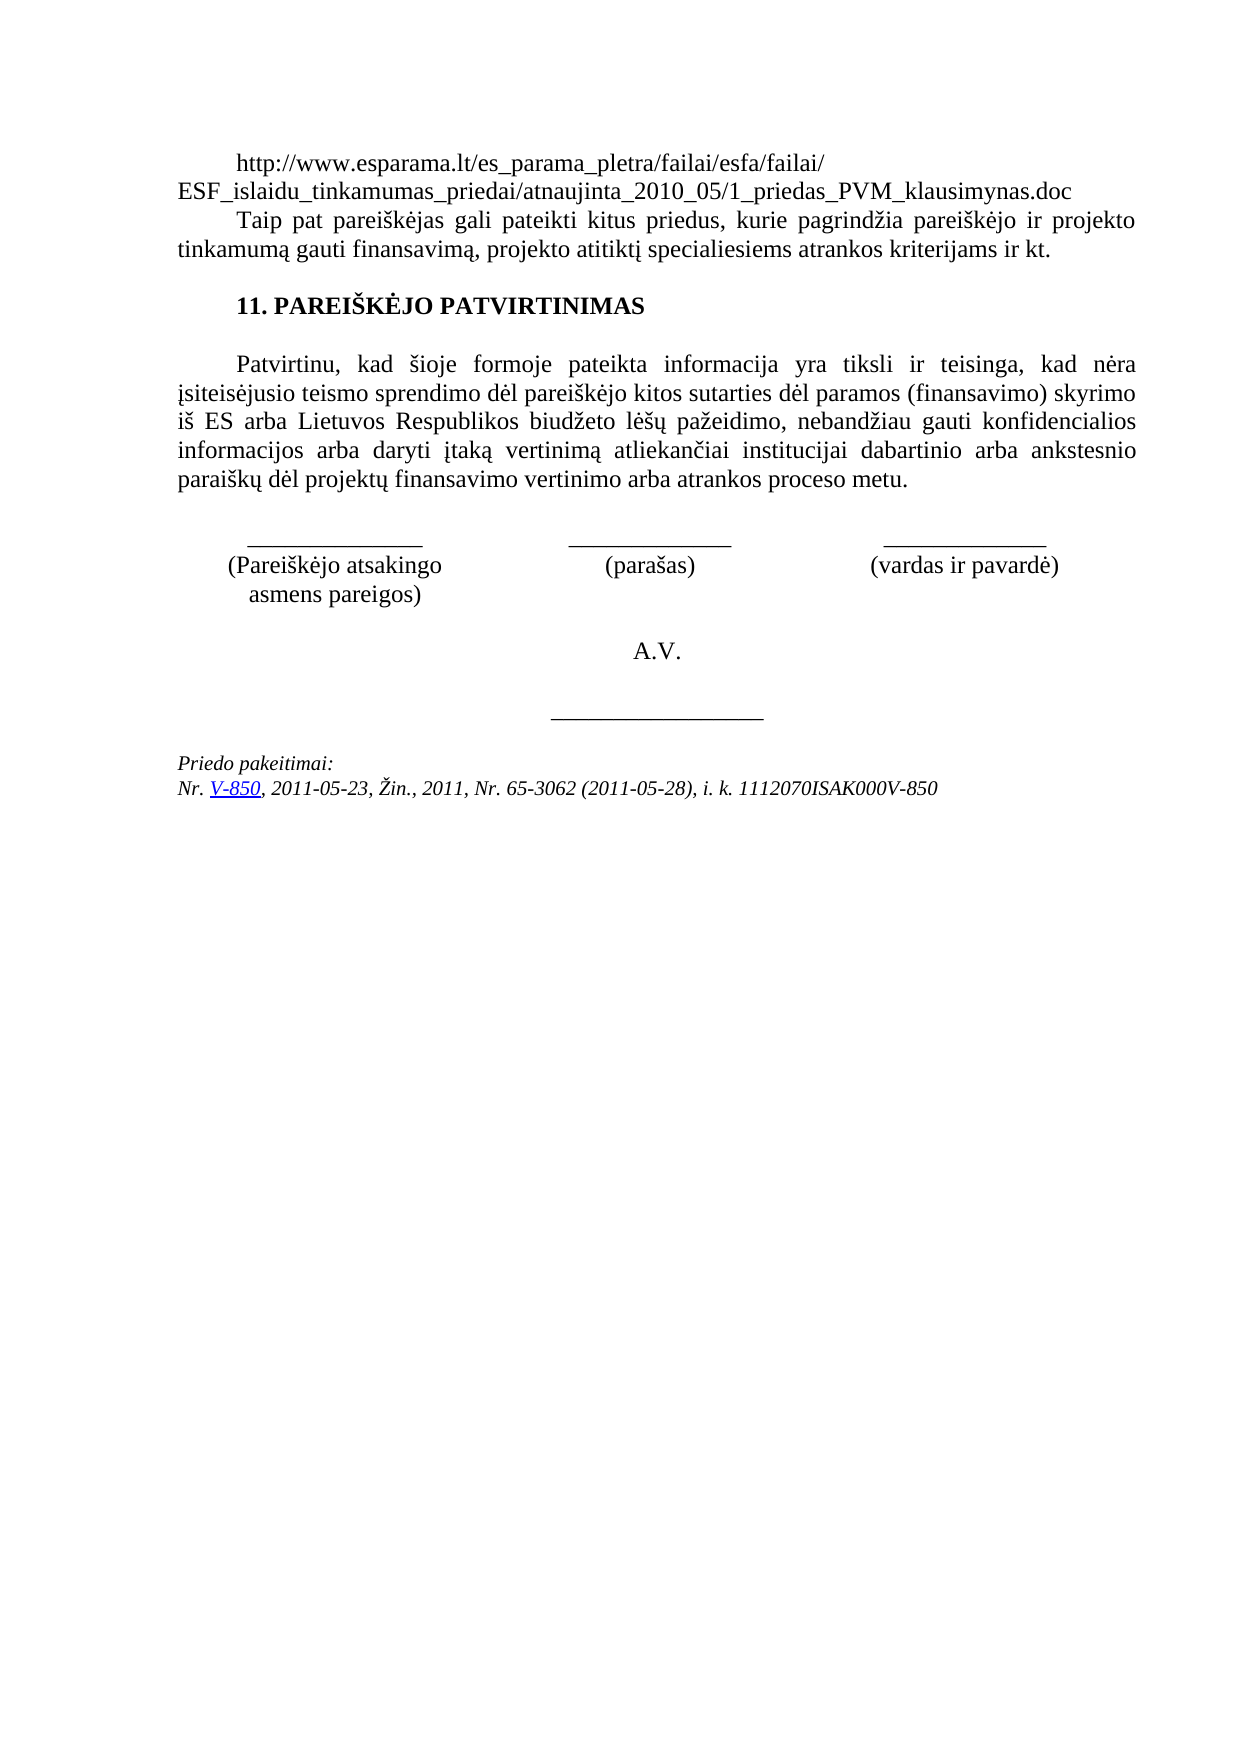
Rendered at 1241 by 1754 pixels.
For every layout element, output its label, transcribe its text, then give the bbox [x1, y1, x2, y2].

text A.V. [177, 636, 1137, 665]
table_header ______________ (Pareiškėjo atsakingo asmens pareigos) [177, 521, 493, 608]
text 11. PAREIŠKĖJO PATVIRTINIMAS [177, 291, 1137, 320]
text Patvirtinu, kad šioje formoje pateikta informacija yra tiksli ir teisinga, kad nėra įsiteisėjusio teismo sprendimo dėl pareiškėjo kitos sutarties dėl paramos (finansavimo) skyrimo iš ES arba Lietuvos Respublikos biudžeto lėšų pažeidimo, nebandžiau gauti konfidencialios informacijos arba daryti įtaką vertinimą atliekančiai institucijai dabartinio arba ankstesnio paraiškų dėl projektų finansavimo vertinimo arba atrankos proceso metu. [177, 349, 1137, 493]
text http://www.esparama.lt/es_parama_pletra/failai/esfa/failai/ESF_islaidu_tinkamumas_priedai/atnaujinta_2010_05/1_priedas_PVM_klausimynas.doc [177, 148, 1137, 205]
text Nr. V-850, 2011-05-23, Žin., 2011, Nr. 65-3062 (2011-05-28), i. k. 1112070ISAK000V-850 [177, 775, 1137, 799]
text Taip pat pareiškėjas gali pateikti kitus priedus, kurie pagrindžia pareiškėjo ir projekto tinkamumą gauti finansavimą, projekto atitiktį specialiesiems atrankos kriterijams ir kt. [177, 205, 1137, 263]
text _________________ [177, 694, 1137, 723]
text Priedo pakeitimai: [177, 751, 1137, 775]
table_header _____________ (vardas ir pavardė) [807, 521, 1122, 608]
table_header _____________ (parašas) [493, 521, 807, 608]
